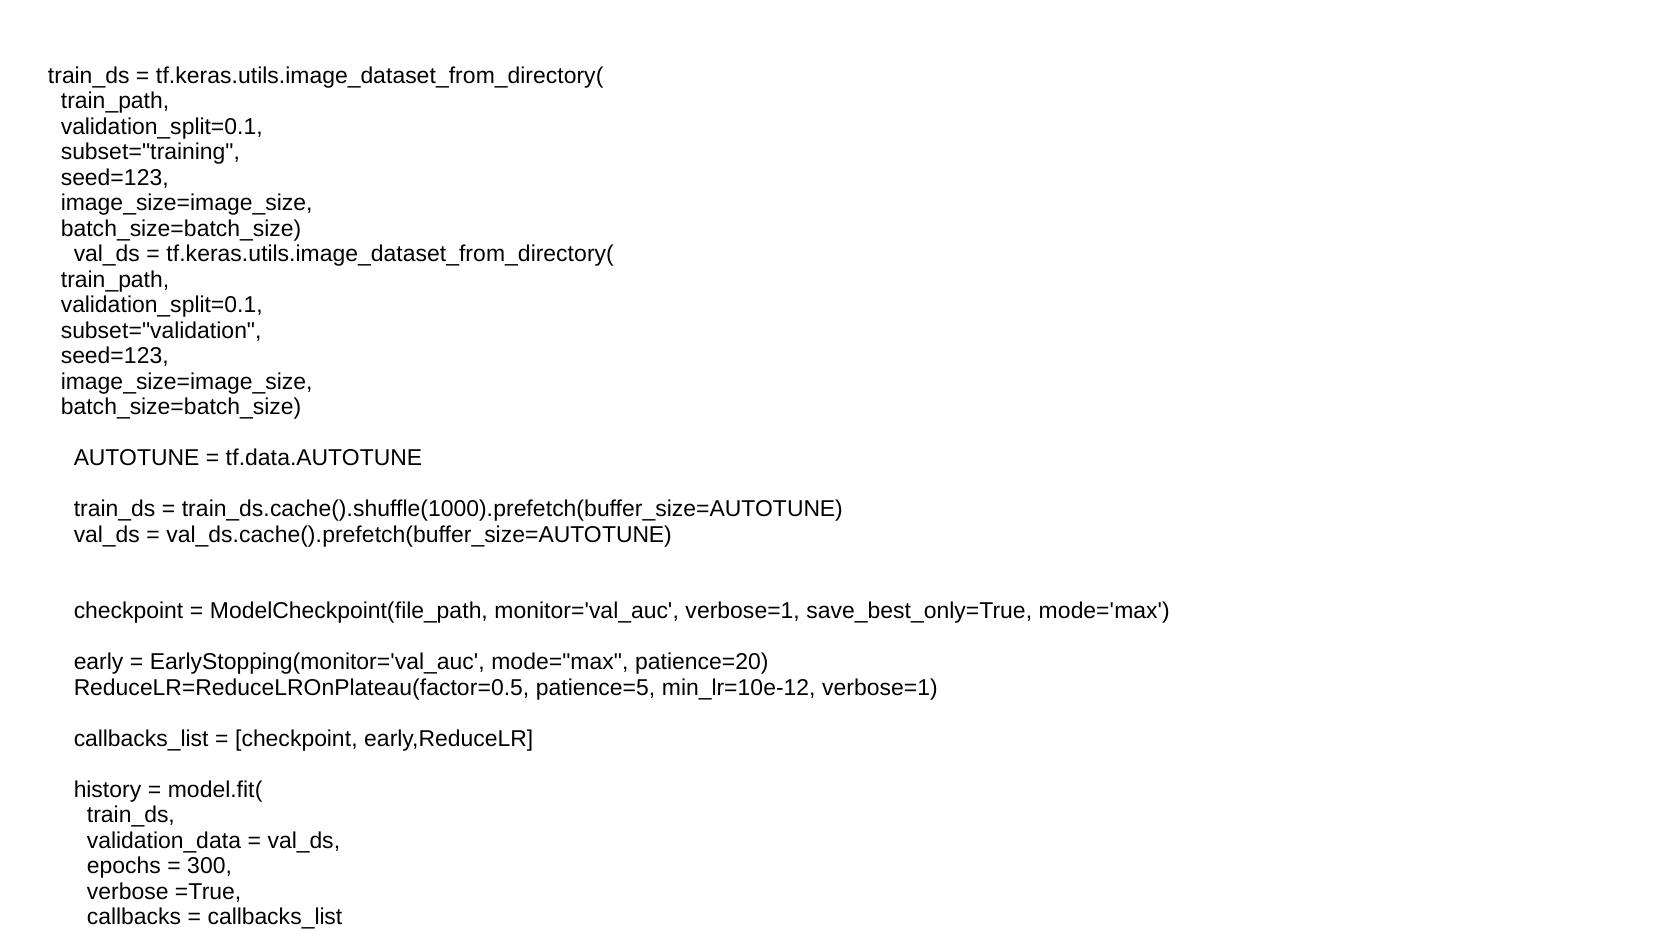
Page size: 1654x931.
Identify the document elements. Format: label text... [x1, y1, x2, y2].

text_box train_ds = tf.keras.utils.image_dataset_from_directory( train_path, validation_split=0.1, subset="training", seed=123, image_size=image_size, batch_size=batch_size) val_ds = tf.keras.utils.image_dataset_from_directory( train_path, validation_split=0.1, subset="validation", seed=123, image_size=image_size, batch_size=batch_size) AUTOTUNE = tf.data.AUTOTUNE train_ds = train_ds.cache().shuffle(1000).prefetch(buffer_size=AUTOTUNE) val_ds = val_ds.cache().prefetch(buffer_size=AUTOTUNE) checkpoint = ModelCheckpoint(file_path, monitor='val_auc', verbose=1, save_best_only=True, mode='max') early = EarlyStopping(monitor='val_auc', mode="max", patience=20) ReduceLR=ReduceLROnPlateau(factor=0.5, patience=5, min_lr=10e-12, verbose=1) callbacks_list = [checkpoint, early,ReduceLR] history = model.fit( train_ds, validation_data = val_ds, epochs = 300, verbose =True, callbacks = callbacks_list ) [33, 55, 1654, 931]
